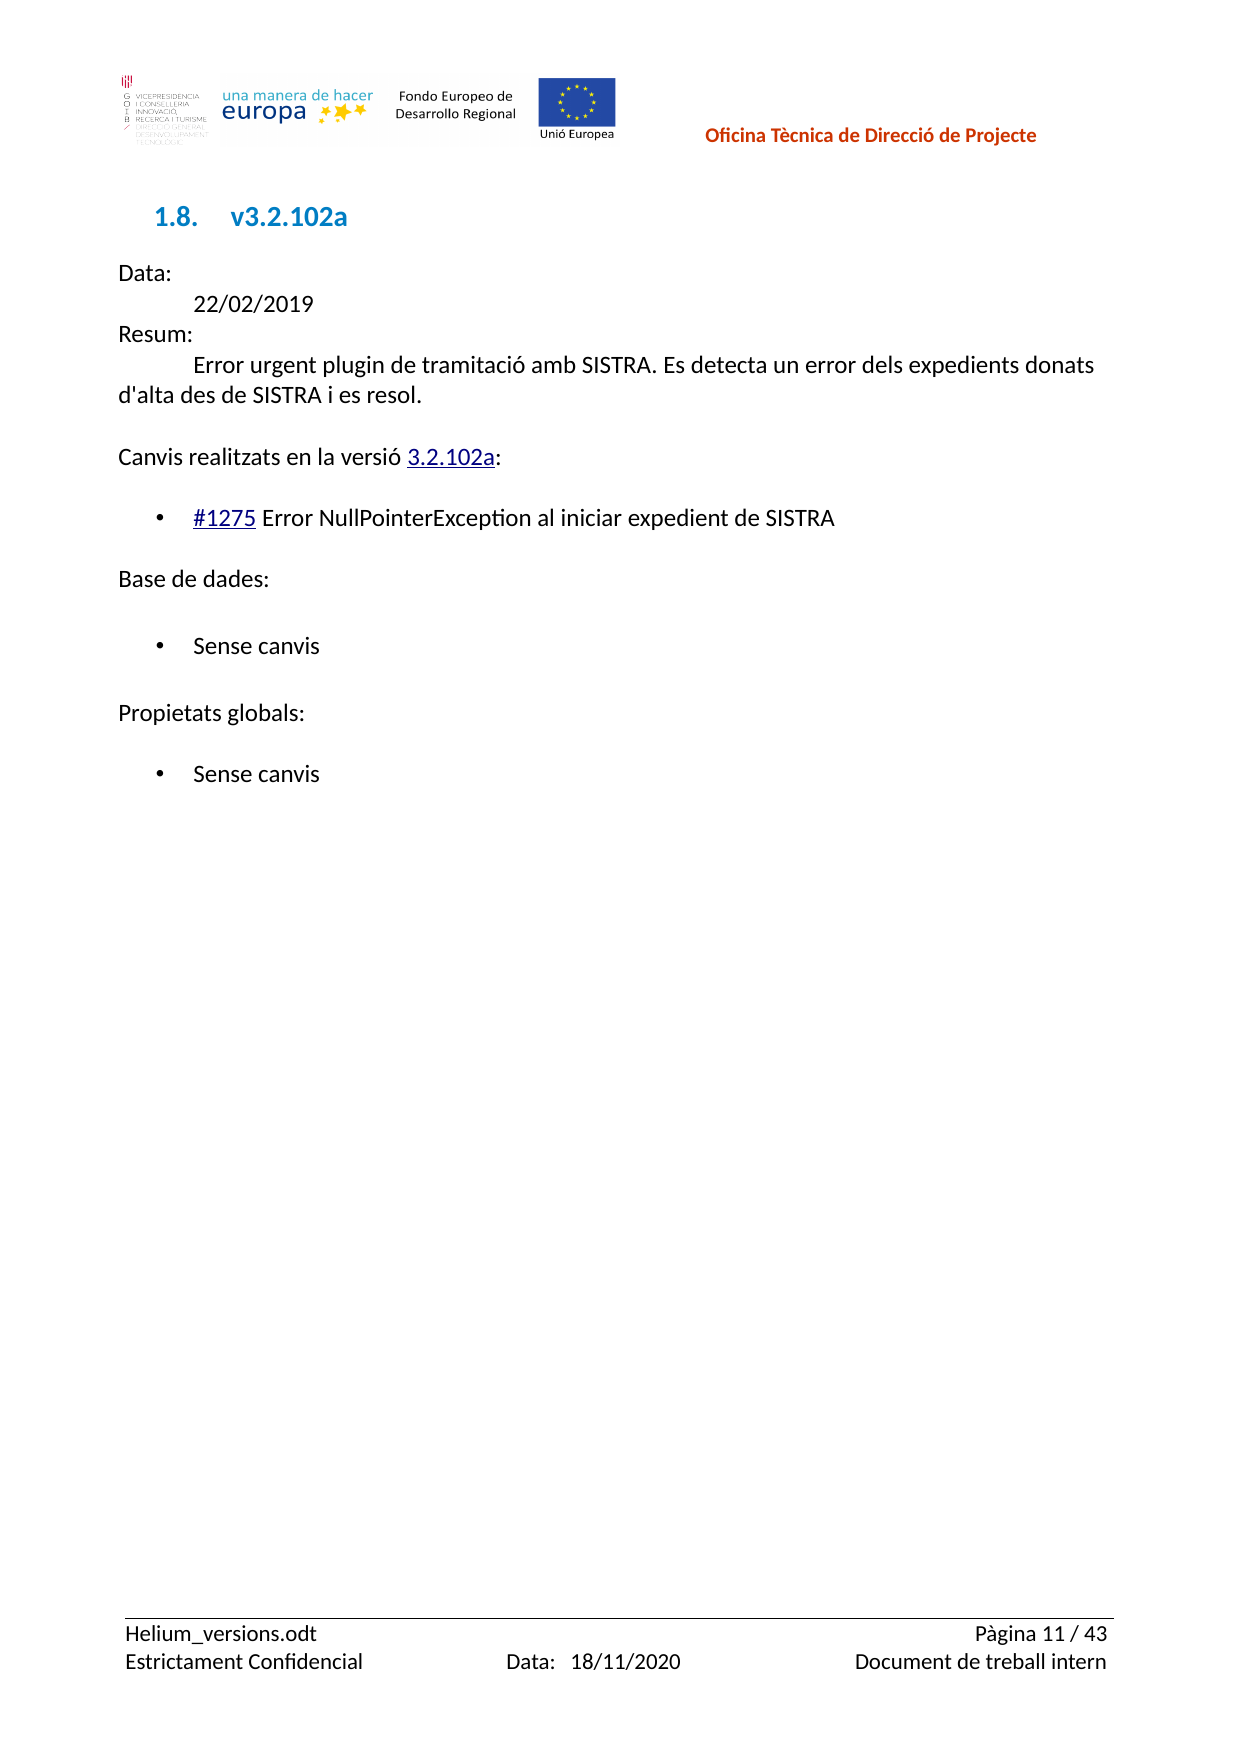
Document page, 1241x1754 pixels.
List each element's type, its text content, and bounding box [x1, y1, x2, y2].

subtitle v3.2.102a [153, 198, 1122, 234]
picture [219, 73, 621, 147]
text Error urgent plugin de tramitació amb SISTRA. Es detecta un error dels expedients donats d'alta des de SISTRA i es resol. [118, 349, 1122, 410]
list #1275 Error NullPointerException al iniciar expedient de SISTRA [156, 502, 1122, 532]
text Propietats globals: [118, 697, 1122, 727]
text Canvis realitzats en la versió 3.2.102a: [118, 441, 1122, 471]
text Resum: [118, 319, 1122, 349]
text Data: [118, 258, 1122, 288]
text 22/02/2019 [118, 288, 1122, 319]
list Sense canvis [156, 630, 1122, 660]
text Base de dades: [118, 563, 1122, 593]
picture [118, 73, 213, 147]
list Sense canvis [156, 758, 1122, 788]
